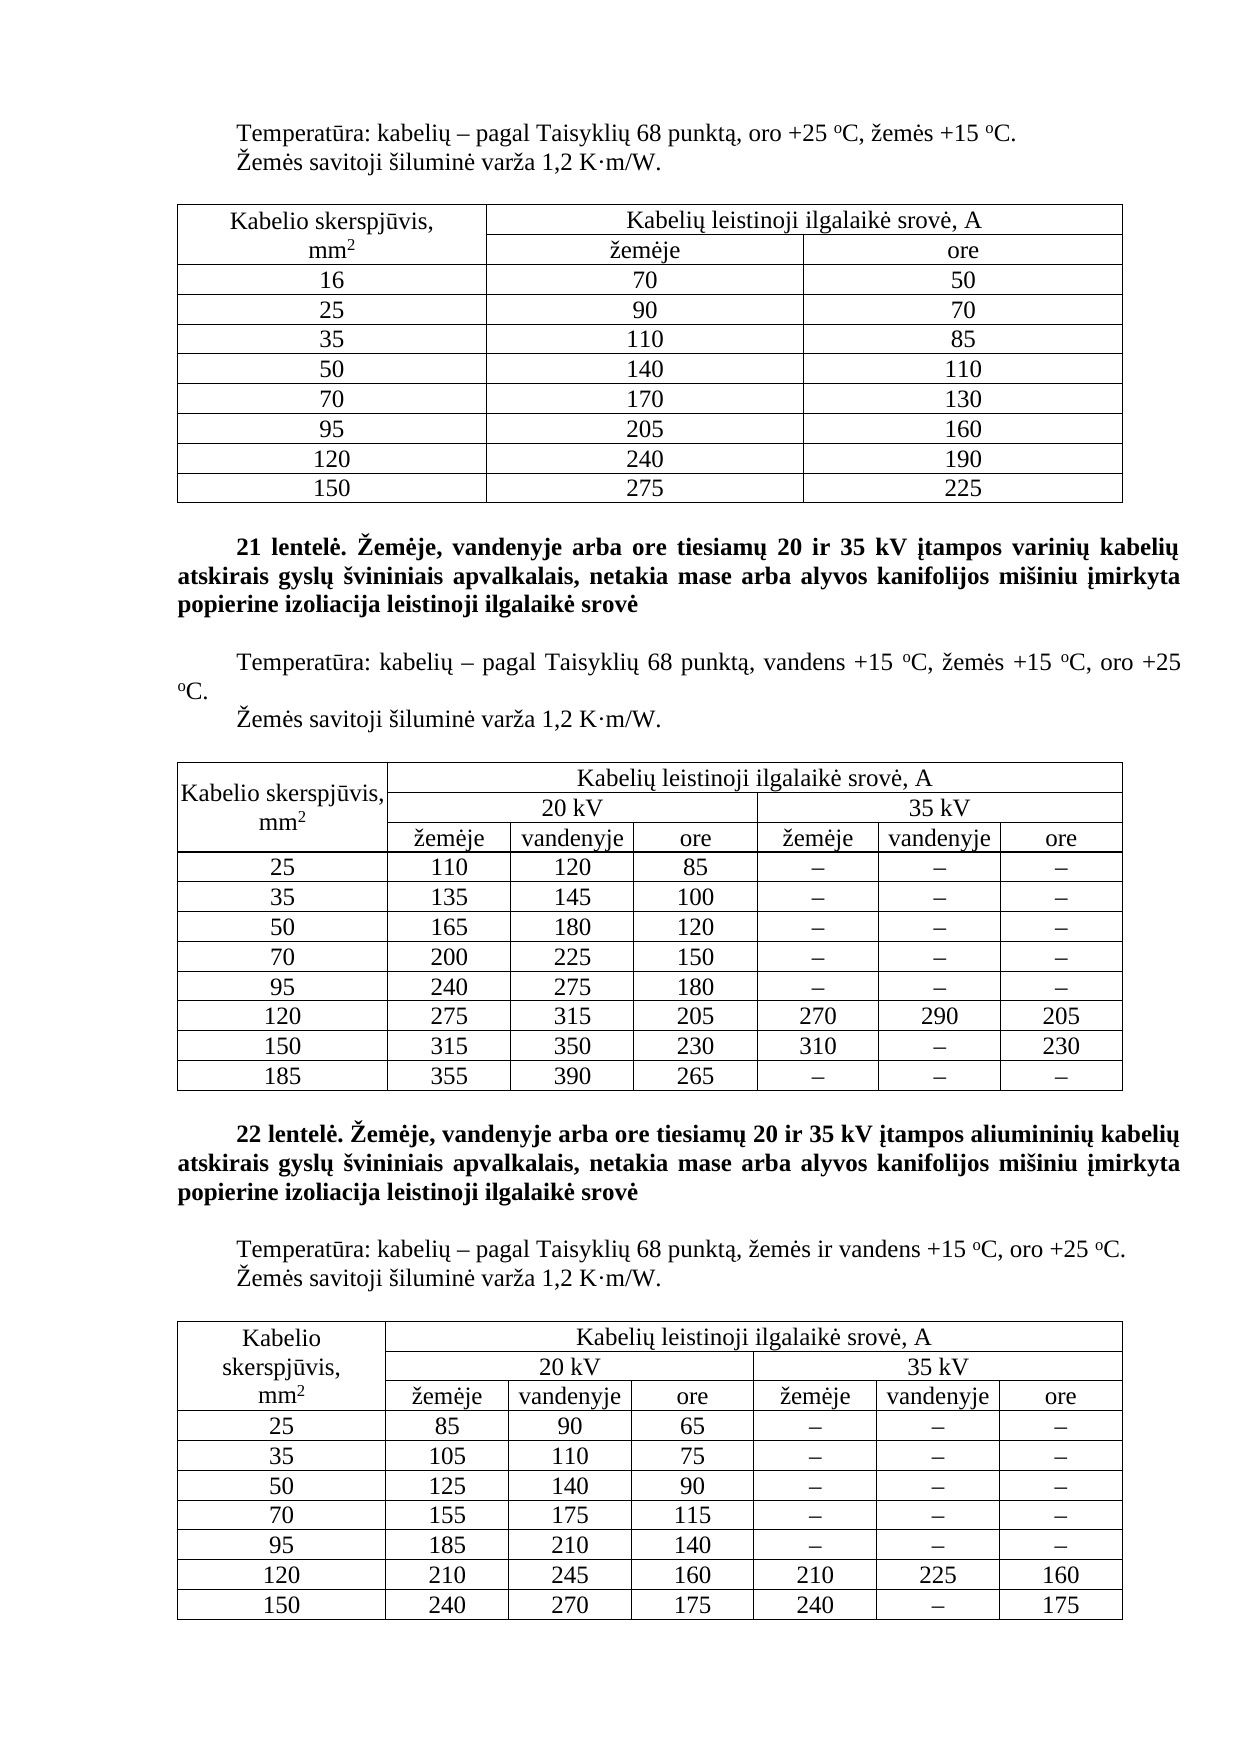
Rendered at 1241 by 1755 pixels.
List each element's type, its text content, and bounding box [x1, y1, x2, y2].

table_cell 275 [487, 474, 803, 502]
table_cell 70 [178, 1501, 385, 1529]
table_cell 160 [804, 414, 1122, 443]
table_cell – [754, 1471, 876, 1499]
table_cell 275 [511, 972, 633, 1000]
table_cell 90 [509, 1411, 631, 1440]
table_cell – [758, 912, 878, 941]
table_cell 180 [511, 912, 633, 941]
table_cell – [1001, 942, 1122, 971]
table_cell 70 [178, 942, 387, 971]
table_cell – [877, 1590, 999, 1619]
table_cell 355 [388, 1061, 510, 1090]
table_cell vandenyje [879, 823, 1000, 851]
table_cell 140 [509, 1471, 631, 1499]
table_cell 145 [511, 882, 633, 911]
table_cell 50 [178, 912, 387, 941]
table_cell – [879, 942, 1000, 971]
table_cell 170 [487, 384, 803, 413]
table_cell 105 [386, 1441, 508, 1470]
table_cell 315 [511, 1001, 633, 1030]
table_cell 95 [178, 1530, 385, 1559]
table_cell 210 [754, 1560, 876, 1589]
table_cell 150 [634, 942, 757, 971]
table_cell 110 [804, 354, 1122, 383]
table_cell 25 [178, 1411, 385, 1440]
table_cell 185 [178, 1061, 387, 1090]
table_cell žemėje [388, 823, 510, 851]
table_cell 190 [804, 444, 1122, 472]
table_cell ore [634, 823, 757, 851]
table_cell 35 [178, 1441, 385, 1470]
table_cell žemėje [487, 235, 803, 264]
table_cell – [879, 1061, 1000, 1090]
table_cell – [879, 972, 1000, 1000]
table_cell – [758, 882, 878, 911]
table_cell 70 [178, 384, 486, 413]
table_cell 140 [487, 354, 803, 383]
table_cell 210 [509, 1530, 631, 1559]
table_cell – [754, 1411, 876, 1440]
table_cell 50 [804, 265, 1122, 294]
table_cell – [877, 1411, 999, 1440]
table_cell 240 [487, 444, 803, 472]
table_cell – [758, 942, 878, 971]
table_cell – [879, 1031, 1000, 1060]
table_cell – [877, 1501, 999, 1529]
table_cell 85 [386, 1411, 508, 1440]
table_cell – [877, 1441, 999, 1470]
table_cell – [1001, 972, 1122, 1000]
table_cell 110 [509, 1441, 631, 1470]
table_cell 230 [634, 1031, 757, 1060]
table_cell 150 [178, 474, 486, 502]
table_cell 95 [178, 414, 486, 443]
text Žemės savitoji šiluminė varža 1,2 K·m/W. [177, 704, 1181, 733]
table_cell vandenyje [877, 1381, 999, 1410]
table_cell 180 [634, 972, 757, 1000]
table_cell 290 [879, 1001, 1000, 1030]
table_cell 270 [758, 1001, 878, 1030]
table_cell ore [1001, 823, 1122, 851]
table_cell 160 [632, 1560, 753, 1589]
table_cell 225 [804, 474, 1122, 502]
table_cell 90 [632, 1471, 753, 1499]
table_cell 160 [1000, 1560, 1122, 1589]
table_cell 120 [178, 1560, 385, 1589]
table_cell 25 [178, 295, 486, 323]
table_cell – [879, 882, 1000, 911]
table_cell – [1001, 853, 1122, 881]
table_cell 240 [754, 1590, 876, 1619]
table_cell 25 [178, 853, 387, 881]
table_cell 120 [178, 1001, 387, 1030]
table_cell ore [632, 1381, 753, 1410]
table_cell 90 [487, 295, 803, 323]
table_cell 150 [178, 1031, 387, 1060]
table_cell 205 [634, 1001, 757, 1030]
table_cell vandenyje [509, 1381, 631, 1410]
table_cell 175 [1000, 1590, 1122, 1619]
table_cell 350 [511, 1031, 633, 1060]
table_cell 140 [632, 1530, 753, 1559]
table_header Kabelių leistinoji ilgalaikė srovė, A [487, 205, 1122, 234]
table_cell 35 [178, 325, 486, 353]
table_cell ore [804, 235, 1122, 264]
table_cell 20 kV [386, 1352, 753, 1380]
table_cell 225 [511, 942, 633, 971]
table_cell 120 [634, 912, 757, 941]
table_cell 70 [487, 265, 803, 294]
table_cell 315 [388, 1031, 510, 1060]
table_cell – [1001, 912, 1122, 941]
table_cell – [877, 1530, 999, 1559]
table_cell 135 [388, 882, 510, 911]
table_cell 225 [877, 1560, 999, 1589]
table_cell – [879, 853, 1000, 881]
table_cell – [754, 1501, 876, 1529]
table_cell 110 [388, 853, 510, 881]
table_cell – [1000, 1441, 1122, 1470]
table_cell žemėje [758, 823, 878, 851]
table_cell 35 kV [754, 1352, 1122, 1380]
table_cell 120 [511, 853, 633, 881]
table_cell 16 [178, 265, 486, 294]
table_cell – [1000, 1411, 1122, 1440]
table_cell 390 [511, 1061, 633, 1090]
table_cell ore [1000, 1381, 1122, 1410]
table_cell 120 [178, 444, 486, 472]
table_cell 185 [386, 1530, 508, 1559]
table_cell – [754, 1530, 876, 1559]
table_header Kabelio skerspjūvis, mm2 [178, 763, 387, 851]
table_cell 200 [388, 942, 510, 971]
table_cell 85 [804, 325, 1122, 353]
table_header Kabelių leistinoji ilgalaikė srovė, A [388, 763, 1122, 792]
table_cell 95 [178, 972, 387, 1000]
table_cell 310 [758, 1031, 878, 1060]
table_cell – [1000, 1501, 1122, 1529]
table_cell 100 [634, 882, 757, 911]
table_cell žemėje [754, 1381, 876, 1410]
table_cell 125 [386, 1471, 508, 1499]
table_cell 35 kV [758, 793, 1122, 822]
table_cell žemėje [386, 1381, 508, 1410]
table_cell – [1000, 1471, 1122, 1499]
table_cell 245 [509, 1560, 631, 1589]
table_cell 110 [487, 325, 803, 353]
text 21 lentelė. Žemėje, vandenyje arba ore tiesiamų 20 ir 35 kV įtampos varinių kabelių atskirais gyslų švininiais apvalkalais, netakia mase arba alyvos kanifolijos mišiniu įmirkyta popierine izoliacija leistinoji ilgalaikė srovė [177, 532, 1181, 618]
table_cell 230 [1001, 1031, 1122, 1060]
text Žemės savitoji šiluminė varža 1,2 K·m/W. [177, 1263, 1181, 1292]
table_cell 205 [1001, 1001, 1122, 1030]
table_cell – [758, 1061, 878, 1090]
table_cell 275 [388, 1001, 510, 1030]
table_cell 240 [386, 1590, 508, 1619]
text Temperatūra: kabelių – pagal Taisyklių 68 punktą, oro +25 oC, žemės +15 oC. [177, 118, 1181, 147]
table_cell 155 [386, 1501, 508, 1529]
table_cell 265 [634, 1061, 757, 1090]
text 22 lentelė. Žemėje, vandenyje arba ore tiesiamų 20 ir 35 kV įtampos aliumininių kabelių atskirais gyslų švininiais apvalkalais, netakia mase arba alyvos kanifolijos mišiniu įmirkyta popierine izoliacija leistinoji ilgalaikė srovė [177, 1119, 1181, 1206]
table_cell 165 [388, 912, 510, 941]
table_cell – [758, 853, 878, 881]
table_cell vandenyje [511, 823, 633, 851]
table_cell 205 [487, 414, 803, 443]
table_cell 35 [178, 882, 387, 911]
table_cell 70 [804, 295, 1122, 323]
text Temperatūra: kabelių – pagal Taisyklių 68 punktą, vandens +15 oC, žemės +15 oC, oro +25 oC. [177, 647, 1181, 704]
table_cell 210 [386, 1560, 508, 1589]
table_cell – [754, 1441, 876, 1470]
table_cell 240 [388, 972, 510, 1000]
table_cell 150 [178, 1590, 385, 1619]
table_cell 50 [178, 1471, 385, 1499]
table_cell 270 [509, 1590, 631, 1619]
table_cell 65 [632, 1411, 753, 1440]
table_cell – [1001, 882, 1122, 911]
text Temperatūra: kabelių – pagal Taisyklių 68 punktą, žemės ir vandens +15 oC, oro +25 oC. [177, 1234, 1181, 1263]
table_header Kabelių leistinoji ilgalaikė srovė, A [386, 1322, 1122, 1351]
table_cell 20 kV [388, 793, 757, 822]
table_cell 175 [632, 1590, 753, 1619]
table_cell – [758, 972, 878, 1000]
table_cell 130 [804, 384, 1122, 413]
table_header Kabelio skerspjūvis, mm2 [178, 1322, 385, 1410]
table_cell – [1001, 1061, 1122, 1090]
table_cell – [879, 912, 1000, 941]
text Žemės savitoji šiluminė varža 1,2 K·m/W. [177, 147, 1181, 176]
table_cell 75 [632, 1441, 753, 1470]
table_cell 50 [178, 354, 486, 383]
table_cell – [1000, 1530, 1122, 1559]
table_cell 115 [632, 1501, 753, 1529]
table_cell 85 [634, 853, 757, 881]
table_header Kabelio skerspjūvis, mm2 [178, 205, 486, 264]
table_cell 175 [509, 1501, 631, 1529]
table_cell – [877, 1471, 999, 1499]
